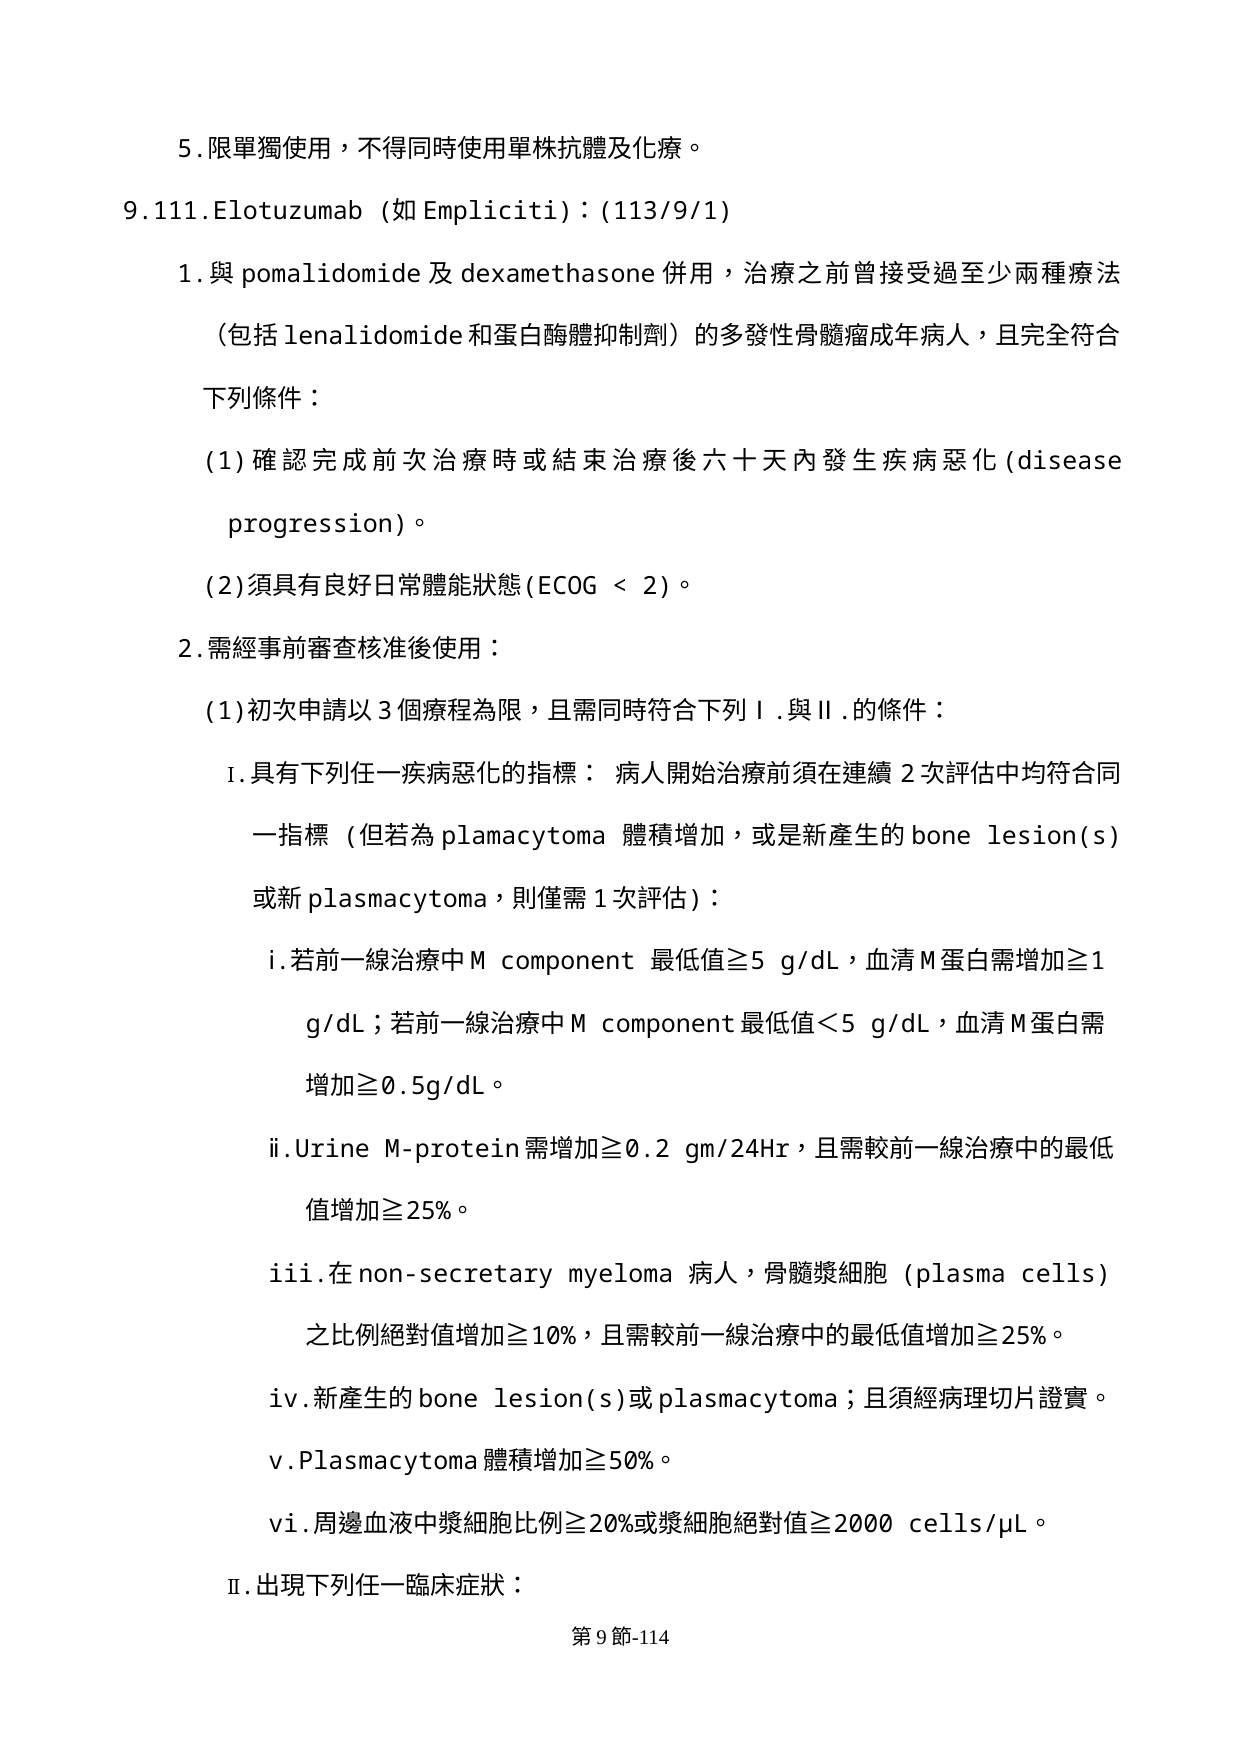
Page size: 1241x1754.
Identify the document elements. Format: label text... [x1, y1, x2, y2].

text iv.新產生的bone lesion(s)或plasmacytoma；且須經病理切片證實。 [268, 1354, 1122, 1417]
text ⅱ.Urine M-protein需增加≧0.2 gm/24Hr，且需較前一線治療中的最低值增加≧25%。 [268, 1104, 1122, 1229]
text iii.在non-secretary myeloma 病人，骨髓漿細胞 (plasma cells)之比例絕對值增加≧10%，且需較前一線治療中的最低值增加≧25%。 [268, 1229, 1122, 1354]
text Ⅱ.出現下列任一臨床症狀： [227, 1542, 1122, 1604]
text 1.與pomalidomide及dexamethasone併用，治療之前曾接受過至少兩種療法（包括lenalidomide和蛋白酶體抑制劑）的多發性骨髓瘤成年病人，且完全符合下列條件： [177, 229, 1122, 417]
text v.Plasmacytoma體積增加≧50%。 [268, 1417, 1122, 1479]
text 2.需經事前審查核准後使用： [177, 604, 1122, 667]
text 5.限單獨使用，不得同時使用單株抗體及化療。 [177, 104, 1122, 167]
text Ⅰ.具有下列任一疾病惡化的指標： 病人開始治療前須在連續2次評估中均符合同一指標 (但若為plamacytoma 體積增加，或是新產生的bone lesion(s)或新plasmacytoma，則僅需1次評估)： [227, 729, 1122, 917]
text vi.周邊血液中漿細胞比例≧20%或漿細胞絕對值≧2000 cells/μL。 [268, 1479, 1122, 1542]
text (2)須具有良好日常體能狀態(ECOG < 2)。 [202, 542, 1122, 604]
text ⅰ.若前一線治療中M component 最低值≧5 g/dL，血清M蛋白需增加≧1 g/dL；若前一線治療中M component最低值＜5 g/dL，血清M蛋白需增加≧0.5g/dL。 [268, 917, 1122, 1104]
text (1)初次申請以3個療程為限，且需同時符合下列Ⅰ.與Ⅱ.的條件： [202, 667, 1122, 729]
text (1)確認完成前次治療時或結束治療後六十天內發生疾病惡化(disease progression)。 [202, 417, 1122, 542]
text 9.111.Elotuzumab (如Empliciti)：(113/9/1) [123, 167, 1122, 229]
